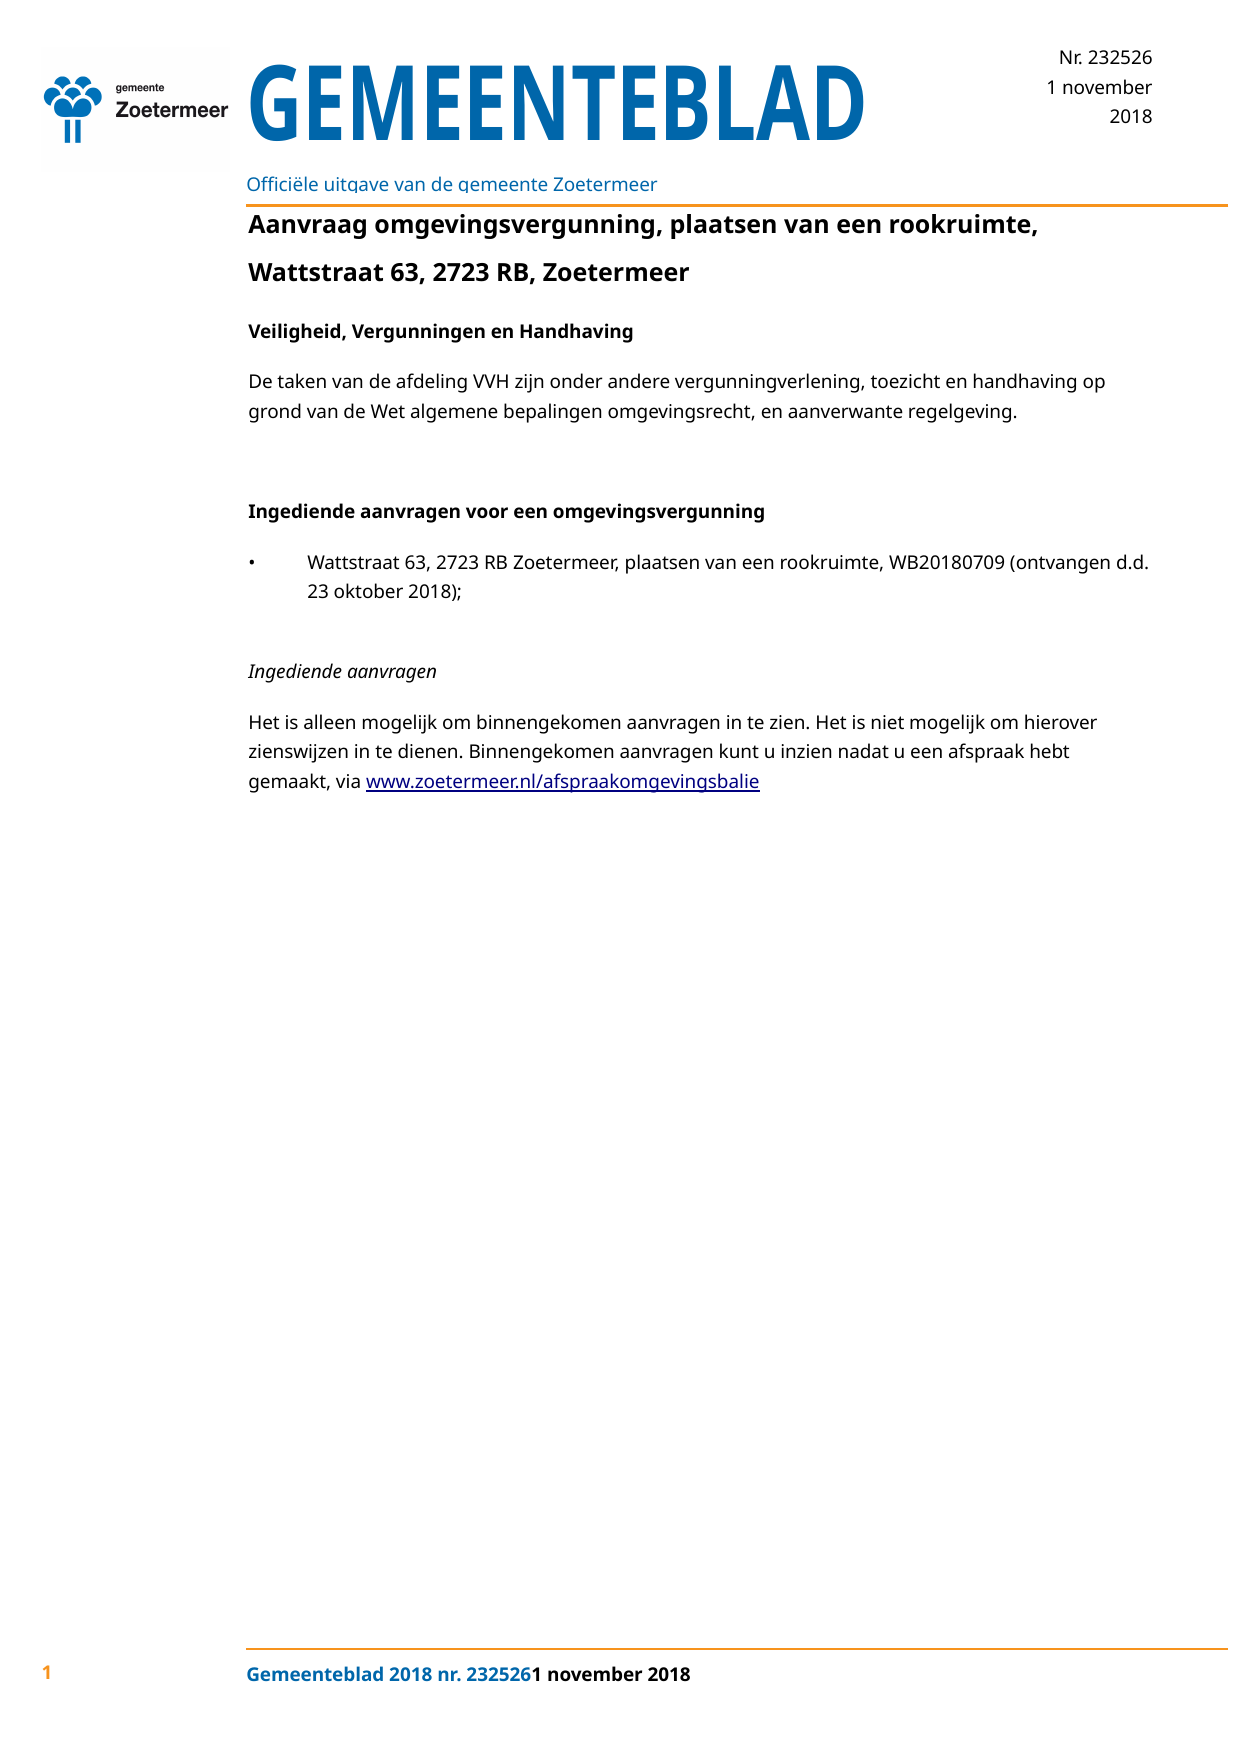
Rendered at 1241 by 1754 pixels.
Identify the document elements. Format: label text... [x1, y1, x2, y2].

text Ingediende aanvragen [248, 659, 1152, 684]
text Het is alleen mogelijk om binnengekomen aanvragen in te zien. Het is niet mogelijk om hierover zienswijzen in te dienen. Binnengekomen aanvragen kunt u inzien nadat u een afspraak hebt gemaakt, via www.zoetermeer.nl/afspraakomgevingsbalie [248, 709, 1152, 794]
text Ingediende aanvragen voor een omgevingsvergunning [248, 499, 1152, 524]
text De taken van de afdeling VVH zijn onder andere vergunningverlening, toezicht en handhaving op grond van de Wet algemene bepalingen omgevingsrecht, en aanverwante regelgeving. [248, 368, 1152, 424]
list Wattstraat 63, 2723 RB Zoetermeer, plaatsen van een rookruimte, WB20180709 (ontvangen d.d. 23 oktober 2018); [248, 549, 1152, 604]
text Aanvraag omgevingsvergunning, plaatsen van een rookruimte, Wattstraat 63, 2723 RB, Zoetermeer [248, 207, 1152, 288]
picture [41, 47, 231, 172]
text Veiligheid, Vergunningen en Handhaving [248, 318, 1152, 344]
